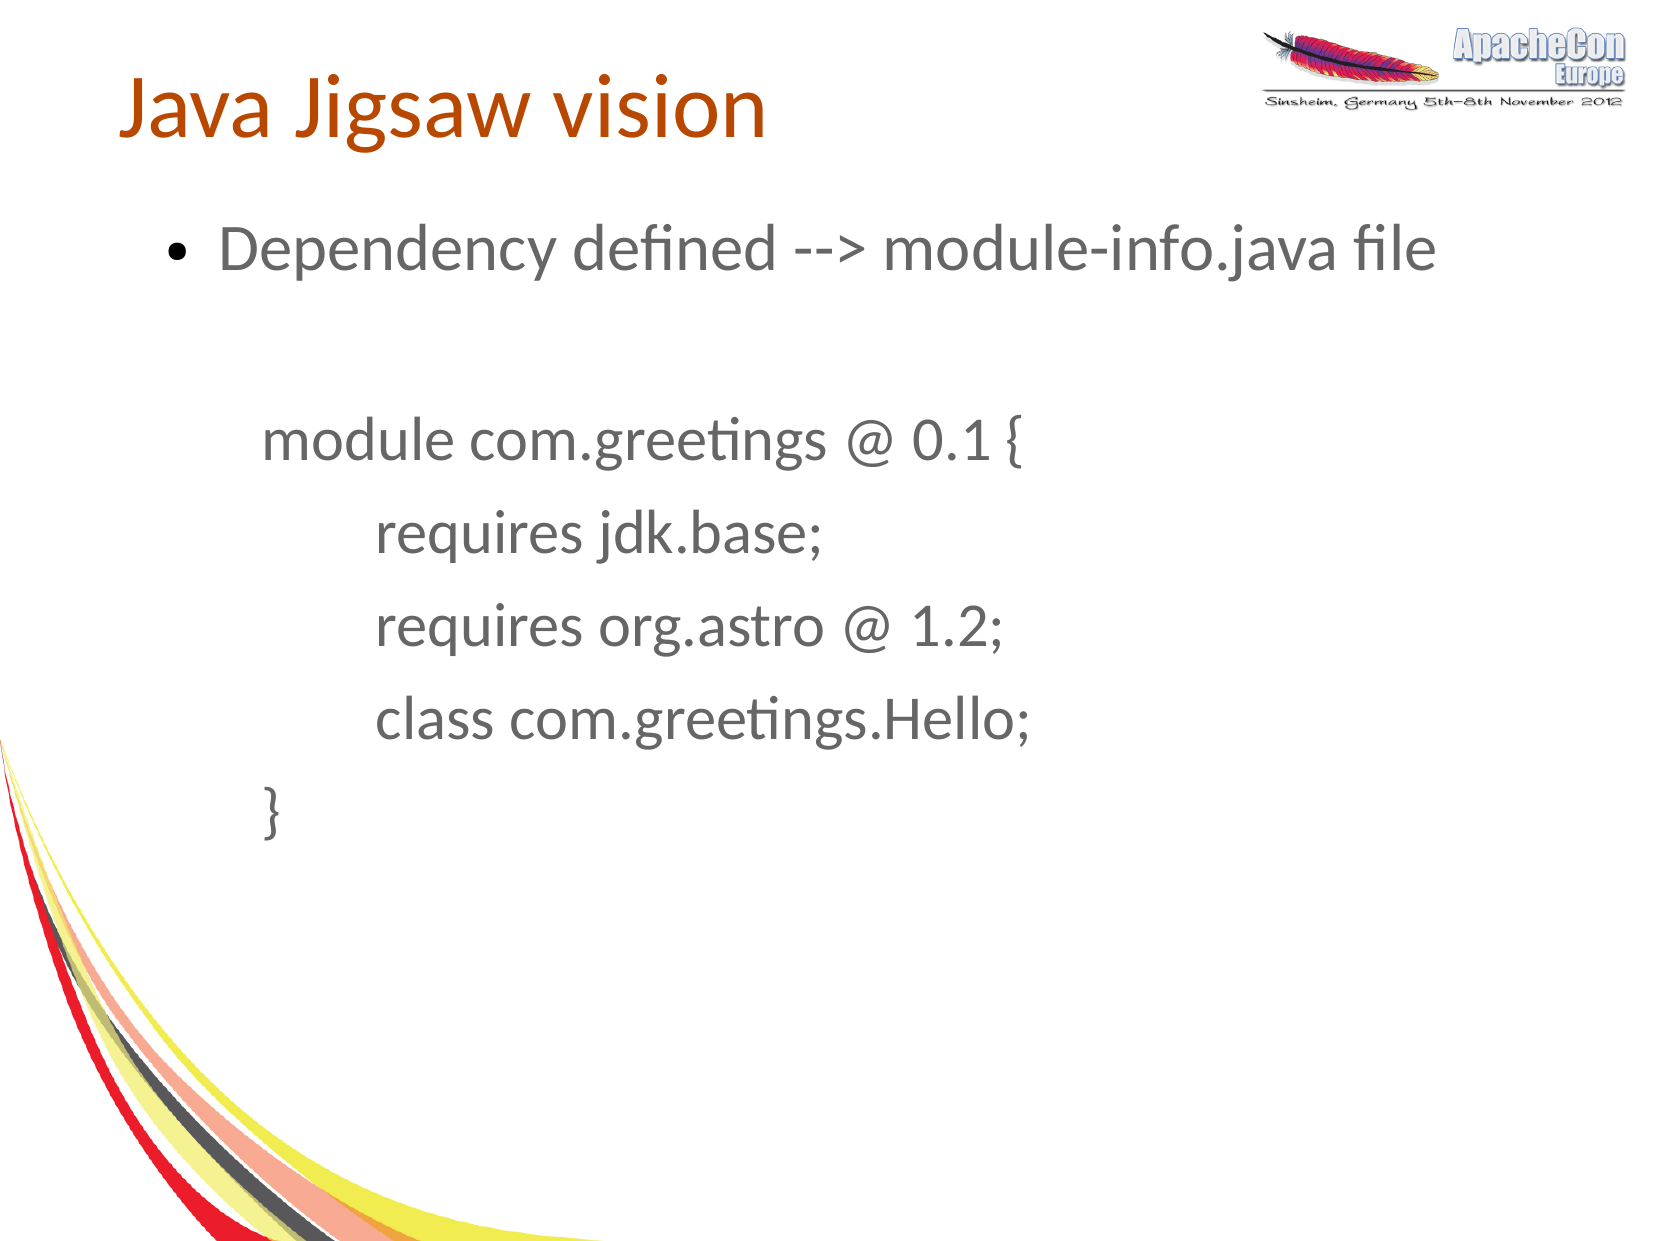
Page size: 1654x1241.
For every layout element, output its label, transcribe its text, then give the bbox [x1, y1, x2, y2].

title Java Jigsaw vision [59, 59, 1418, 171]
list Dependency defined --> module-info.java file module com.greetings @ 0.1 { requires jdk.base; requires org.astro @ 1.2; class com.greetings.Hello; } [147, 220, 1506, 1004]
picture [0, 0, 1654, 1241]
